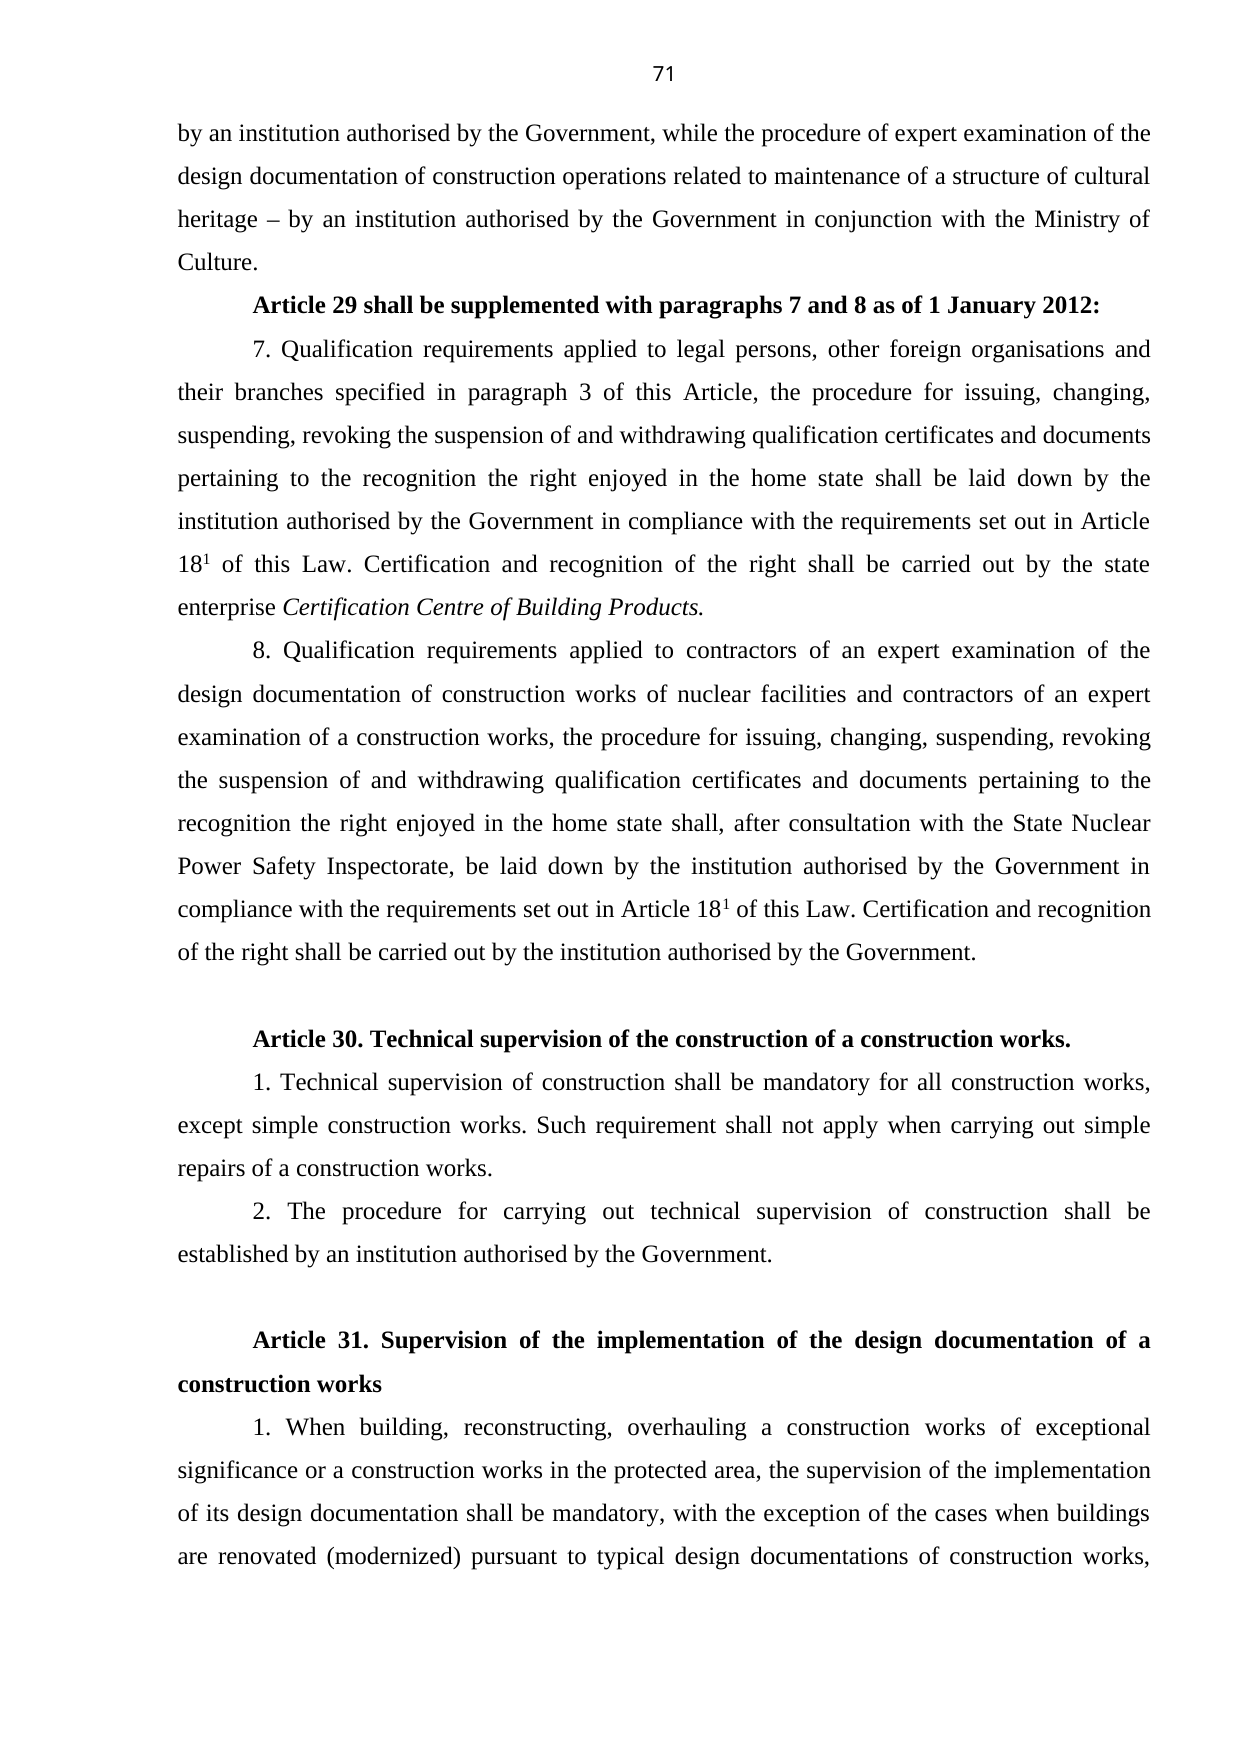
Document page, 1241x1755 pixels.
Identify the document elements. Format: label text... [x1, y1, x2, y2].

text 8. Qualification requirements applied to contractors of an expert examination of the design documentation of construction works of nuclear facilities and contractors of an expert examination of a construction works, the procedure for issuing, changing, suspending, revoking the suspension of and withdrawing qualification certificates and documents pertaining to the recognition the right enjoyed in the home state shall, after consultation with the State Nuclear Power Safety Inspectorate, be laid down by the institution authorised by the Government in compliance with the requirements set out in Article 181 of this Law. Certification and recognition of the right shall be carried out by the institution authorised by the Government. [177, 636, 1152, 966]
text 1. When building, reconstructing, overhauling a construction works of exceptional significance or a construction works in the protected area, the supervision of the implementation of its design documentation shall be mandatory, with the exception of the cases when buildings are renovated (modernized) pursuant to typical design documentations of construction works, [177, 1412, 1152, 1570]
text 2. The procedure for carrying out technical supervision of construction shall be established by an institution authorised by the Government. [177, 1196, 1152, 1268]
text Article 31. Supervision of the implementation of the design documentation of a construction works [177, 1326, 1152, 1397]
text by an institution authorised by the Government, while the procedure of expert examination of the design documentation of construction operations related to maintenance of a structure of cultural heritage – by an institution authorised by the Government in conjunction with the Ministry of Culture. [177, 118, 1152, 276]
text Article 30. Technical supervision of the construction of a construction works. [177, 1024, 1152, 1052]
text 7. Qualification requirements applied to legal persons, other foreign organisations and their branches specified in paragraph 3 of this Article, the procedure for issuing, changing, suspending, revoking the suspension of and withdrawing qualification certificates and documents pertaining to the recognition the right enjoyed in the home state shall be laid down by the institution authorised by the Government in compliance with the requirements set out in Article 181 of this Law. Certification and recognition of the right shall be carried out by the state enterprise Certification Centre of Building Products. [177, 334, 1152, 621]
text 1. Technical supervision of construction shall be mandatory for all construction works, except simple construction works. Such requirement shall not apply when carrying out simple repairs of a construction works. [177, 1067, 1152, 1182]
text Article 29 shall be supplemented with paragraphs 7 and 8 as of 1 January 2012: [177, 291, 1152, 319]
